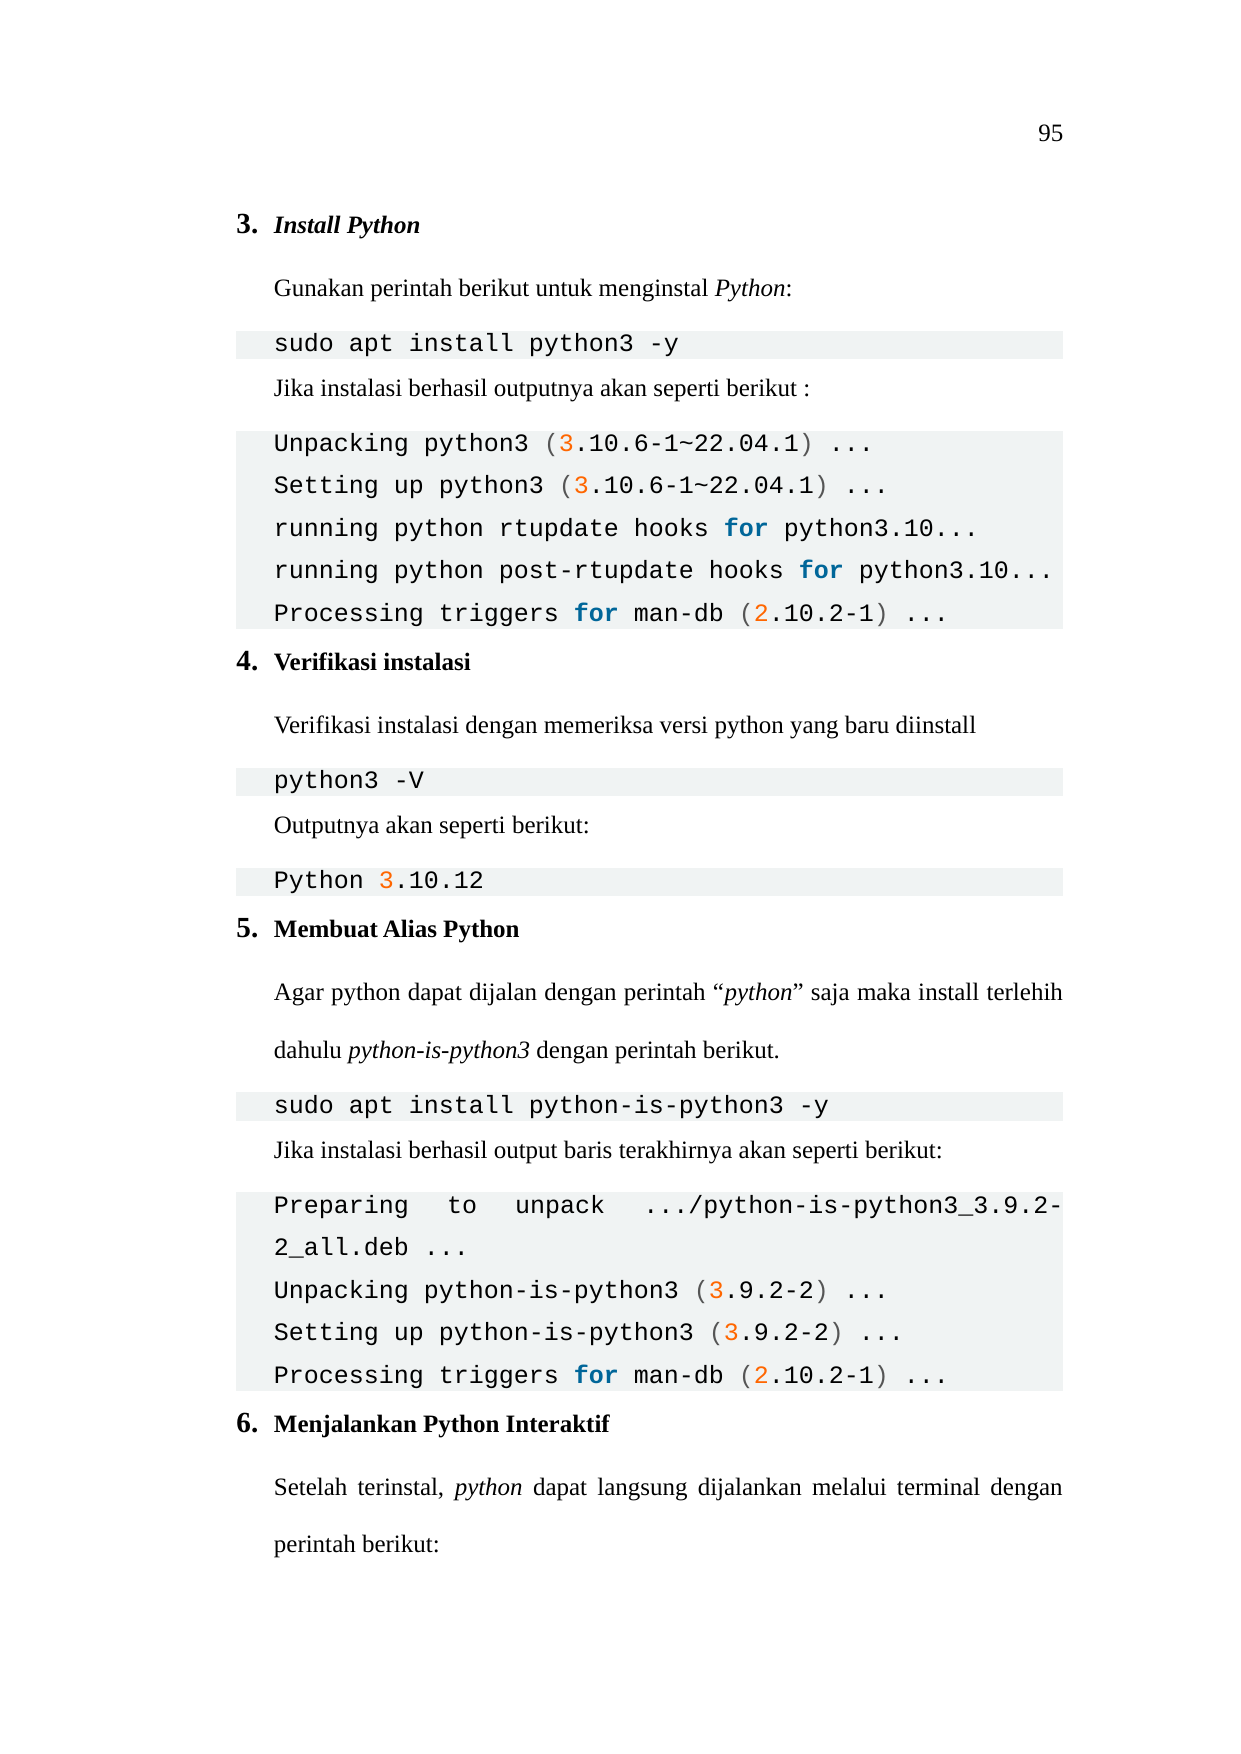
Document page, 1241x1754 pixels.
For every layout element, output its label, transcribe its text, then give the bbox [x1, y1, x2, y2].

list sudo apt install python3 -y [236, 331, 1063, 359]
list Setelah terinstal, python dapat langsung dijalankan melalui terminal dengan perintah berikut: [236, 1472, 1063, 1558]
list Setting up python-is-python3 (3.9.2-2) ... [236, 1320, 1063, 1348]
list Jika instalasi berhasil outputnya akan seperti berikut : [236, 373, 1063, 402]
list sudo apt install python-is-python3 -y [236, 1092, 1063, 1121]
list Setting up python3 (3.10.6-1~22.04.1) ... [236, 473, 1063, 501]
list running python post-rtupdate hooks for python3.10... [236, 558, 1063, 586]
list Python 3.10.12 [236, 868, 1063, 896]
list Unpacking python3 (3.10.6-1~22.04.1) ... [236, 431, 1063, 459]
list Outputnya akan seperti berikut: [236, 810, 1063, 839]
list Processing triggers for man-db (2.10.2-1) ... [236, 601, 1063, 629]
list python3 -V [236, 768, 1063, 796]
list Jika instalasi berhasil output baris terakhirnya akan seperti berikut: [236, 1135, 1063, 1163]
list running python rtupdate hooks for python3.10... [236, 516, 1063, 544]
list Agar python dapat dijalan dengan perintah “python” saja maka install terlehih dahulu python-is-python3 dengan perintah berikut. [236, 977, 1063, 1063]
list Preparing to unpack .../python-is-python3_3.9.2-2_all.deb ... [236, 1192, 1063, 1263]
list Menjalankan Python Interaktif [236, 1405, 1063, 1438]
list Membuat Alias Python [236, 910, 1063, 944]
list Unpacking python-is-python3 (3.9.2-2) ... [236, 1277, 1063, 1306]
list Gunakan perintah berikut untuk menginstal Python: [236, 273, 1063, 302]
list Verifikasi instalasi [236, 643, 1063, 677]
list Verifikasi instalasi dengan memeriksa versi python yang baru diinstall [236, 710, 1063, 739]
list Processing triggers for man-db (2.10.2-1) ... [236, 1362, 1063, 1391]
list Install Python [236, 206, 1063, 239]
